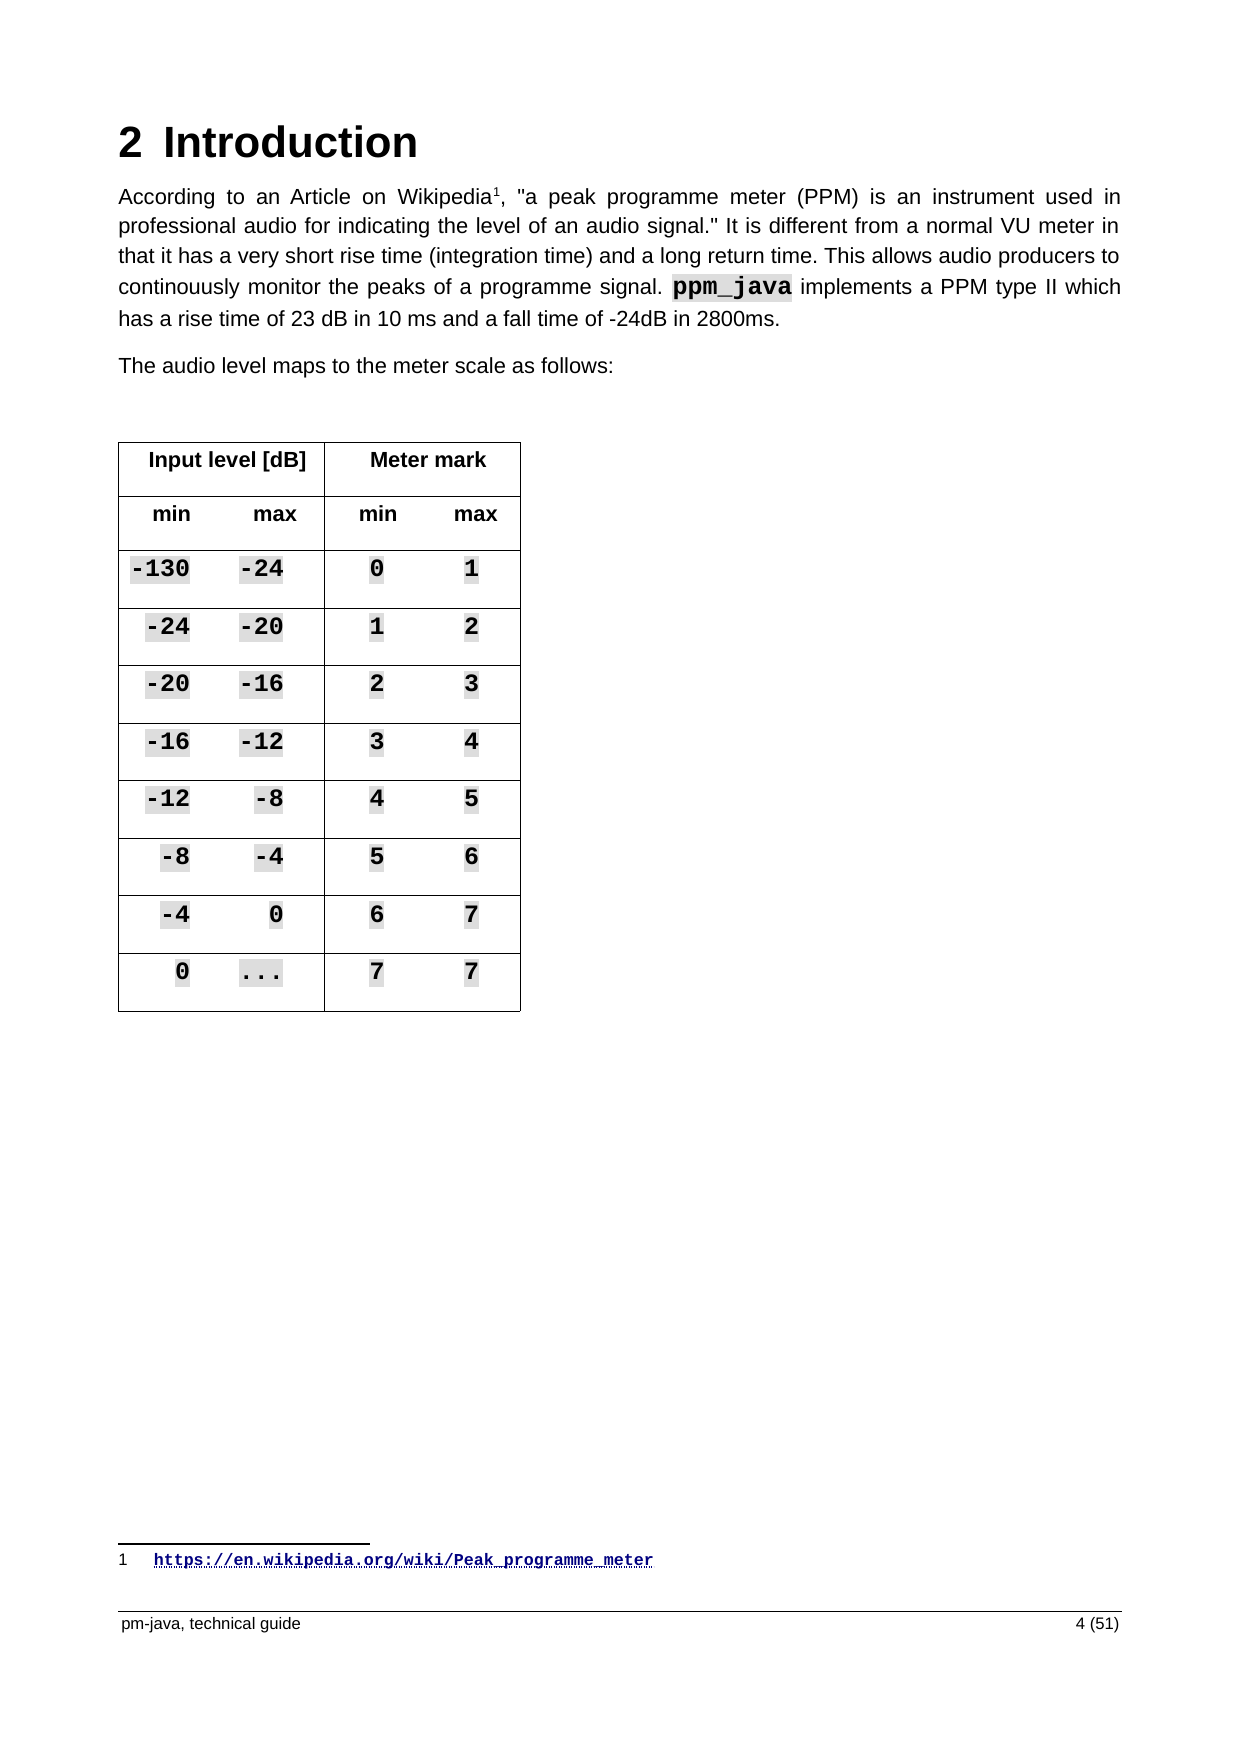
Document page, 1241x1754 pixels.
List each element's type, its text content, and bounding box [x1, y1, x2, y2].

table_cell 7 [420, 896, 520, 953]
table_cell 2 [420, 609, 520, 665]
table_cell 5 [420, 781, 520, 838]
text According to an Article on Wikipedia, "a peak programme meter (PPM) is an instrument used in professional audio for indicating the level of an audio signal." It is different from a normal VU meter in that it has a very short rise time (integration time) and a long return time. This allows audio producers to continouusly monitor the peaks of a programme signal. ppm_java implements a PPM type II which has a rise time of 23 dB in 10 ms and a fall time of -24dB in 2800ms. [118, 185, 1122, 331]
table_header Meter mark [325, 443, 520, 496]
table_cell 1 [420, 551, 520, 607]
table_header Input level [dB] [119, 443, 324, 496]
table_cell 7 [420, 954, 520, 1011]
table_cell -20 [213, 609, 324, 665]
table_cell -8 [119, 839, 213, 895]
table_cell -20 [119, 666, 213, 723]
table_cell 3 [420, 666, 520, 723]
table_cell -24 [119, 609, 213, 665]
table_cell -12 [213, 724, 324, 780]
table_cell -24 [213, 551, 324, 607]
table_cell min [119, 497, 213, 550]
table_cell 4 [420, 724, 520, 780]
table_cell 5 [325, 839, 419, 895]
table_cell 0 [119, 954, 213, 1011]
subtitle Introduction [118, 118, 1122, 167]
text https://en.wikipedia.org/wiki/Peak_programme_meter [118, 1550, 1122, 1570]
table_cell 3 [325, 724, 419, 780]
table_cell 6 [420, 839, 520, 895]
table_cell -4 [213, 839, 324, 895]
table_cell min [325, 497, 419, 550]
table_cell 0 [213, 896, 324, 953]
table_cell -16 [213, 666, 324, 723]
table_cell -130 [119, 551, 213, 607]
table_cell -8 [213, 781, 324, 838]
table_cell 4 [325, 781, 419, 838]
table_cell max [420, 497, 520, 550]
text The audio level maps to the meter scale as follows: [118, 354, 1122, 378]
table_cell 2 [325, 666, 419, 723]
table_cell -12 [119, 781, 213, 838]
table_cell 1 [325, 609, 419, 665]
table_cell ... [213, 954, 324, 1011]
table_cell -16 [119, 724, 213, 780]
table_cell 0 [325, 551, 419, 607]
table_cell 6 [325, 896, 419, 953]
table_cell -4 [119, 896, 213, 953]
table_cell 7 [325, 954, 419, 1011]
table_cell max [213, 497, 324, 550]
